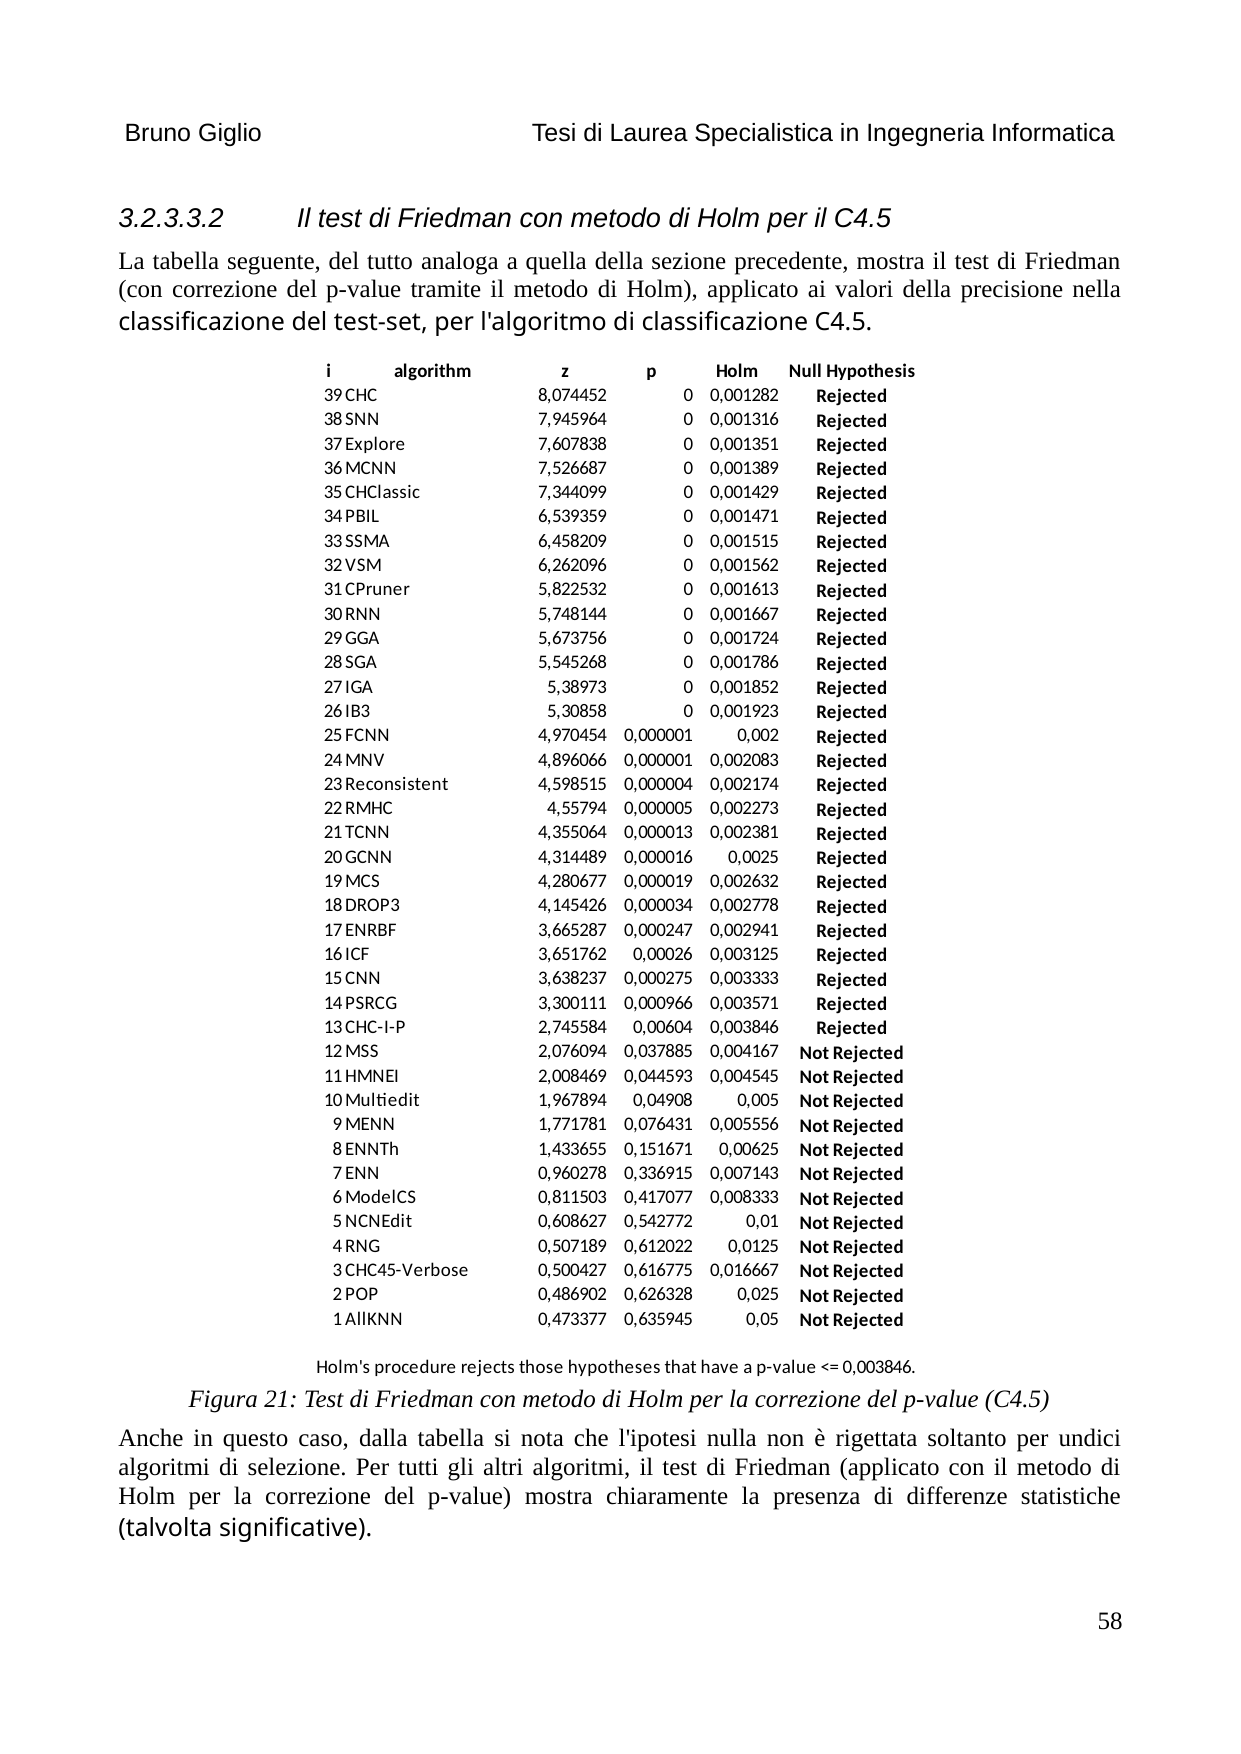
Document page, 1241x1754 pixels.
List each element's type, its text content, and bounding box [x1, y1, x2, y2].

text Figura 21: Test di Friedman con metodo di Holm per la correzione del p-value (C4.5) [133, 372, 1107, 1413]
subtitle Il test di Friedman con metodo di Holm per il C4.5 [118, 202, 1122, 233]
text La tabella seguente, del tutto analoga a quella della sezione precedente, mostra il test di Friedman (con correzione del p-value tramite il metodo di Holm), applicato ai valori della precisione nella classificazione del test-set, per l'algoritmo di classificazione C4.5. [118, 246, 1122, 337]
text Anche in questo caso, dalla tabella si nota che l'ipotesi nulla non è rigettata soltanto per undici algoritmi di selezione. Per tutti gli altri algoritmi, il test di Friedman (applicato con il metodo di Holm per la correzione del p-value) mostra chiaramente la presenza di differenze statistiche (talvolta significative). [118, 350, 1122, 1544]
